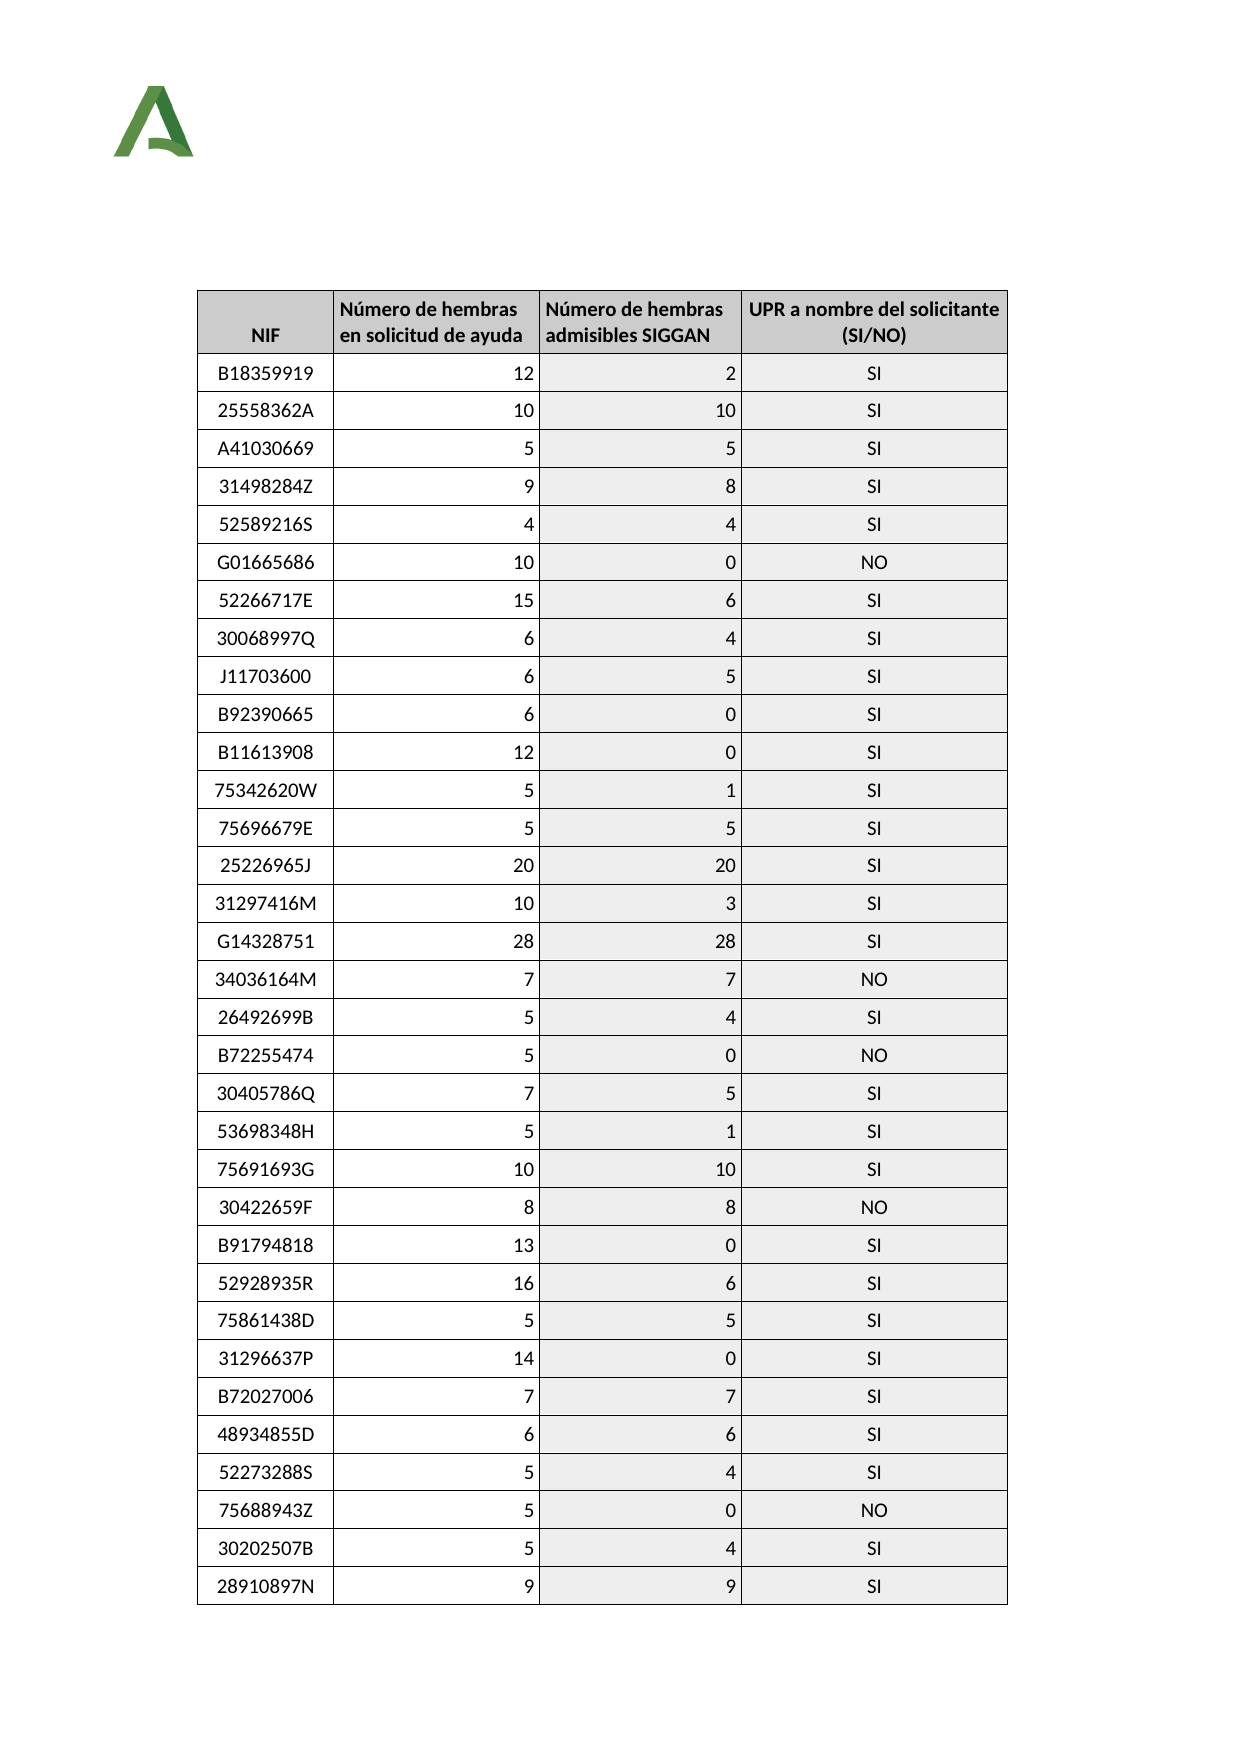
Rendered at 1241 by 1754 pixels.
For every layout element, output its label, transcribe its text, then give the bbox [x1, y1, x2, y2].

table_cell A41030669 [198, 430, 333, 467]
table_cell 3 [540, 885, 741, 922]
table_cell SI [742, 506, 1007, 542]
table_cell 5 [540, 430, 741, 467]
table_cell 5 [540, 1302, 741, 1339]
table_cell NO [742, 1036, 1007, 1073]
table_cell 10 [334, 544, 539, 580]
table_cell 12 [334, 354, 539, 391]
table_cell 75691693G [198, 1150, 333, 1187]
table_cell 75688943Z [198, 1491, 333, 1528]
table_cell 4 [334, 506, 539, 542]
table_header NIF [198, 291, 333, 353]
table_cell B11613908 [198, 733, 333, 770]
table_cell SI [742, 1340, 1007, 1377]
table_cell SI [742, 657, 1007, 694]
table_cell 10 [334, 392, 539, 429]
table_cell 28 [540, 923, 741, 959]
table_cell SI [742, 1529, 1007, 1566]
table_cell 0 [540, 544, 741, 580]
table_cell SI [742, 885, 1007, 922]
table_cell 26492699B [198, 999, 333, 1035]
table_cell 20 [540, 847, 741, 884]
table_cell 10 [540, 1150, 741, 1187]
table_cell SI [742, 1112, 1007, 1149]
table_cell 30405786Q [198, 1074, 333, 1111]
table_cell B72027006 [198, 1378, 333, 1414]
table_cell 6 [334, 695, 539, 732]
table_cell NO [742, 544, 1007, 580]
table_cell G01665686 [198, 544, 333, 580]
table_cell 5 [540, 657, 741, 694]
table_cell 7 [334, 1074, 539, 1111]
table_cell 13 [334, 1226, 539, 1263]
table_cell 0 [540, 695, 741, 732]
table_cell SI [742, 809, 1007, 846]
table_cell 52928935R [198, 1264, 333, 1301]
table_cell SI [742, 771, 1007, 808]
table_cell 5 [334, 1112, 539, 1149]
table_cell 4 [540, 619, 741, 656]
table_cell 5 [334, 771, 539, 808]
table_cell 8 [540, 1188, 741, 1225]
table_cell SI [742, 733, 1007, 770]
table_cell 28910897N [198, 1567, 333, 1604]
table_cell 6 [540, 1416, 741, 1452]
table_cell SI [742, 923, 1007, 959]
table_cell 6 [334, 657, 539, 694]
table_cell 10 [334, 885, 539, 922]
table_cell 30202507B [198, 1529, 333, 1566]
table_cell SI [742, 1416, 1007, 1452]
table_cell 1 [540, 1112, 741, 1149]
table_cell SI [742, 468, 1007, 504]
table_cell 25558362A [198, 392, 333, 429]
table_cell 4 [540, 1529, 741, 1566]
table_cell 75342620W [198, 771, 333, 808]
table_cell 20 [334, 847, 539, 884]
table_cell 5 [334, 1454, 539, 1490]
table_cell 75696679E [198, 809, 333, 846]
table_cell 7 [334, 1378, 539, 1414]
table_cell B92390665 [198, 695, 333, 732]
table_cell SI [742, 1074, 1007, 1111]
table_cell NO [742, 1188, 1007, 1225]
table_cell G14328751 [198, 923, 333, 959]
table_cell 0 [540, 1226, 741, 1263]
table_cell 16 [334, 1264, 539, 1301]
table_cell SI [742, 999, 1007, 1035]
table_cell B18359919 [198, 354, 333, 391]
table_cell 9 [334, 1567, 539, 1604]
table_cell 5 [334, 1302, 539, 1339]
table_header Número de hembras admisibles SIGGAN [540, 291, 741, 353]
table_cell 31296637P [198, 1340, 333, 1377]
table_cell SI [742, 1150, 1007, 1187]
table_cell 75861438D [198, 1302, 333, 1339]
table_cell SI [742, 695, 1007, 732]
table_cell B72255474 [198, 1036, 333, 1073]
table_cell SI [742, 1302, 1007, 1339]
table_cell SI [742, 1378, 1007, 1414]
table_cell 7 [334, 961, 539, 997]
table_cell SI [742, 1264, 1007, 1301]
table_cell SI [742, 619, 1007, 656]
table_cell SI [742, 1226, 1007, 1263]
table_cell 5 [334, 809, 539, 846]
table_cell 10 [334, 1150, 539, 1187]
table_cell J11703600 [198, 657, 333, 694]
table_cell 7 [540, 1378, 741, 1414]
table_cell 6 [540, 1264, 741, 1301]
table_cell 6 [334, 619, 539, 656]
table_cell 0 [540, 733, 741, 770]
table_cell 5 [334, 1529, 539, 1566]
table_cell 5 [334, 999, 539, 1035]
table_cell 4 [540, 999, 741, 1035]
table_cell 7 [540, 961, 741, 997]
table_cell SI [742, 847, 1007, 884]
table_cell 0 [540, 1340, 741, 1377]
table_cell 52589216S [198, 506, 333, 542]
table_cell 0 [540, 1036, 741, 1073]
table_cell 25226965J [198, 847, 333, 884]
table_cell 5 [540, 1074, 741, 1111]
table_cell 15 [334, 581, 539, 618]
table_cell SI [742, 581, 1007, 618]
table_cell 52266717E [198, 581, 333, 618]
table_cell 31297416M [198, 885, 333, 922]
table_cell SI [742, 392, 1007, 429]
table_cell 9 [334, 468, 539, 504]
table_cell 48934855D [198, 1416, 333, 1452]
table_cell 5 [334, 1491, 539, 1528]
table_header UPR a nombre del solicitante (SI/NO) [742, 291, 1007, 353]
table_header Número de hembras en solicitud de ayuda [334, 291, 539, 353]
table_cell 0 [540, 1491, 741, 1528]
table_cell 9 [540, 1567, 741, 1604]
table_cell 4 [540, 506, 741, 542]
table_cell 4 [540, 1454, 741, 1490]
table_cell 5 [540, 809, 741, 846]
table_cell 53698348H [198, 1112, 333, 1149]
table_cell NO [742, 961, 1007, 997]
table_cell 30422659F [198, 1188, 333, 1225]
table_cell SI [742, 1567, 1007, 1604]
table_cell 5 [334, 430, 539, 467]
table_cell 8 [540, 468, 741, 504]
table_cell NO [742, 1491, 1007, 1528]
table_cell 6 [334, 1416, 539, 1452]
table_cell 6 [540, 581, 741, 618]
table_cell SI [742, 1454, 1007, 1490]
table_cell 5 [334, 1036, 539, 1073]
table_cell SI [742, 430, 1007, 467]
table_cell 2 [540, 354, 741, 391]
table_cell 14 [334, 1340, 539, 1377]
table_cell 1 [540, 771, 741, 808]
table_cell 12 [334, 733, 539, 770]
table_cell 52273288S [198, 1454, 333, 1490]
table_cell SI [742, 354, 1007, 391]
table_cell 8 [334, 1188, 539, 1225]
picture [109, 81, 198, 161]
table_cell 31498284Z [198, 468, 333, 504]
table_cell 28 [334, 923, 539, 959]
table_cell 34036164M [198, 961, 333, 997]
table_cell 10 [540, 392, 741, 429]
table_cell B91794818 [198, 1226, 333, 1263]
table_cell 30068997Q [198, 619, 333, 656]
